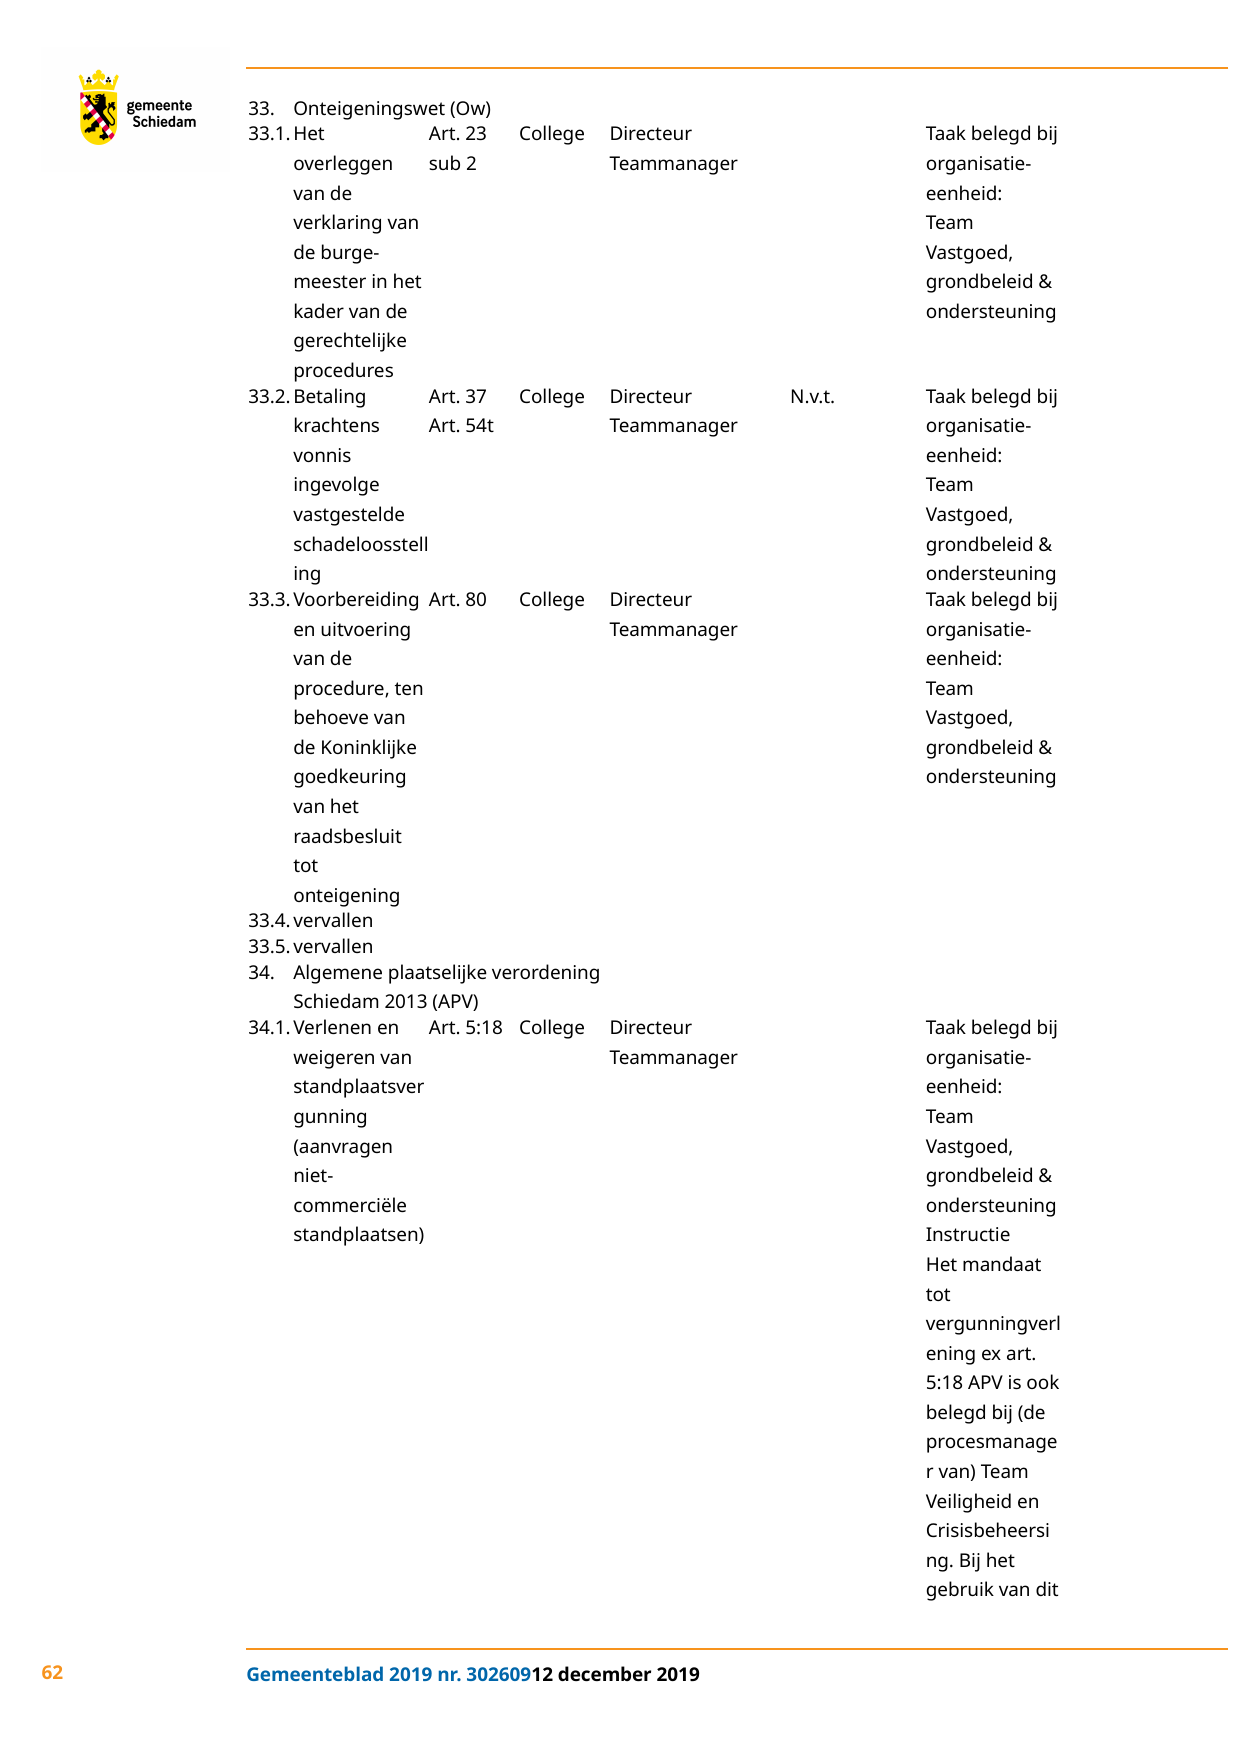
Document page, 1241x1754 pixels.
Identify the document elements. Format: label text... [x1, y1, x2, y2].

table_cell Directeur Teammanager [609, 586, 790, 908]
table_cell 34. [248, 959, 293, 1014]
table_cell Art. 5:18 [429, 1015, 519, 1602]
table_cell Verlenen en weigeren van standplaatsvergunning (aanvragen niet-commerciële standplaatsen) [293, 1015, 429, 1602]
table_cell [609, 934, 790, 959]
table_cell vervallen [293, 934, 429, 959]
table_cell Het overleggen van de verklaring van de burge-meester in het kader van de gerechtelijke procedures [293, 121, 429, 383]
table_cell Directeur Teammanager [609, 383, 790, 586]
table_cell Taak belegd bij organisatie-eenheid: Team Vastgoed, grondbeleid & ondersteuning [926, 586, 1061, 908]
table_cell Art. 80 [429, 586, 519, 908]
table_cell [790, 121, 926, 383]
table_cell [700, 95, 835, 121]
table_cell [655, 959, 700, 1014]
table_cell Art. 23 sub 2 [429, 121, 519, 383]
table_cell Taak belegd bij organisatie-eenheid: Team Vastgoed, grondbeleid & ondersteuning Instructie Het mandaat tot vergunningverlening ex art. 5:18 APV is ook belegd bij (de procesmanager van) Team Veiligheid en Crisisbeheersing. Bij het gebruik van dit [926, 1015, 1061, 1602]
table_cell Directeur Teammanager [609, 121, 790, 383]
table_cell Betaling krachtens vonnis ingevolge vastgestelde schadeloosstelling [293, 383, 429, 586]
table_cell Taak belegd bij organisatie-eenheid: Team Vastgoed, grondbeleid & ondersteuning [926, 383, 1061, 586]
table_cell vervallen [293, 908, 429, 933]
table_cell College [519, 586, 609, 908]
table_cell [790, 908, 926, 933]
table_cell College [519, 383, 609, 586]
table_cell 34.1. [248, 1015, 293, 1602]
table_cell 33.2. [248, 383, 293, 586]
table_cell 33.5. [248, 934, 293, 959]
table_cell [519, 908, 609, 933]
table_cell [835, 95, 971, 121]
table_cell [519, 934, 609, 959]
table_cell 33.4. [248, 908, 293, 933]
table_cell College [519, 1015, 609, 1602]
table_cell 33. [248, 95, 293, 121]
table_cell Voorbereiding en uitvoering van de procedure, ten behoeve van de Koninklijke goedkeuring van het raadsbesluit tot onteigening [293, 586, 429, 908]
table_cell [835, 959, 971, 1014]
table_cell [790, 1015, 926, 1602]
table_cell Taak belegd bij organisatie-eenheid: Team Vastgoed, grondbeleid & ondersteuning [926, 121, 1061, 383]
table_cell [790, 586, 926, 908]
table_cell [429, 908, 519, 933]
table_cell [700, 959, 835, 1014]
table_cell [655, 95, 700, 121]
table_cell [429, 934, 519, 959]
table_cell Art. 37 Art. 54t [429, 383, 519, 586]
table_cell [971, 959, 1106, 1014]
table_cell N.v.t. [790, 383, 926, 586]
table_cell 33.1. [248, 121, 293, 383]
table_cell [971, 95, 1106, 121]
table_cell Algemene plaatselijke verordening Schiedam 2013 (APV) [293, 959, 654, 1014]
table_cell Directeur Teammanager [609, 1015, 790, 1602]
table_cell Onteigeningswet (Ow) [293, 95, 654, 121]
table_cell [790, 934, 926, 959]
table_cell [926, 934, 1061, 959]
table_cell 33.3. [248, 586, 293, 908]
picture [41, 47, 231, 172]
table_cell [609, 908, 790, 933]
table_cell [926, 908, 1061, 933]
table_cell College [519, 121, 609, 383]
